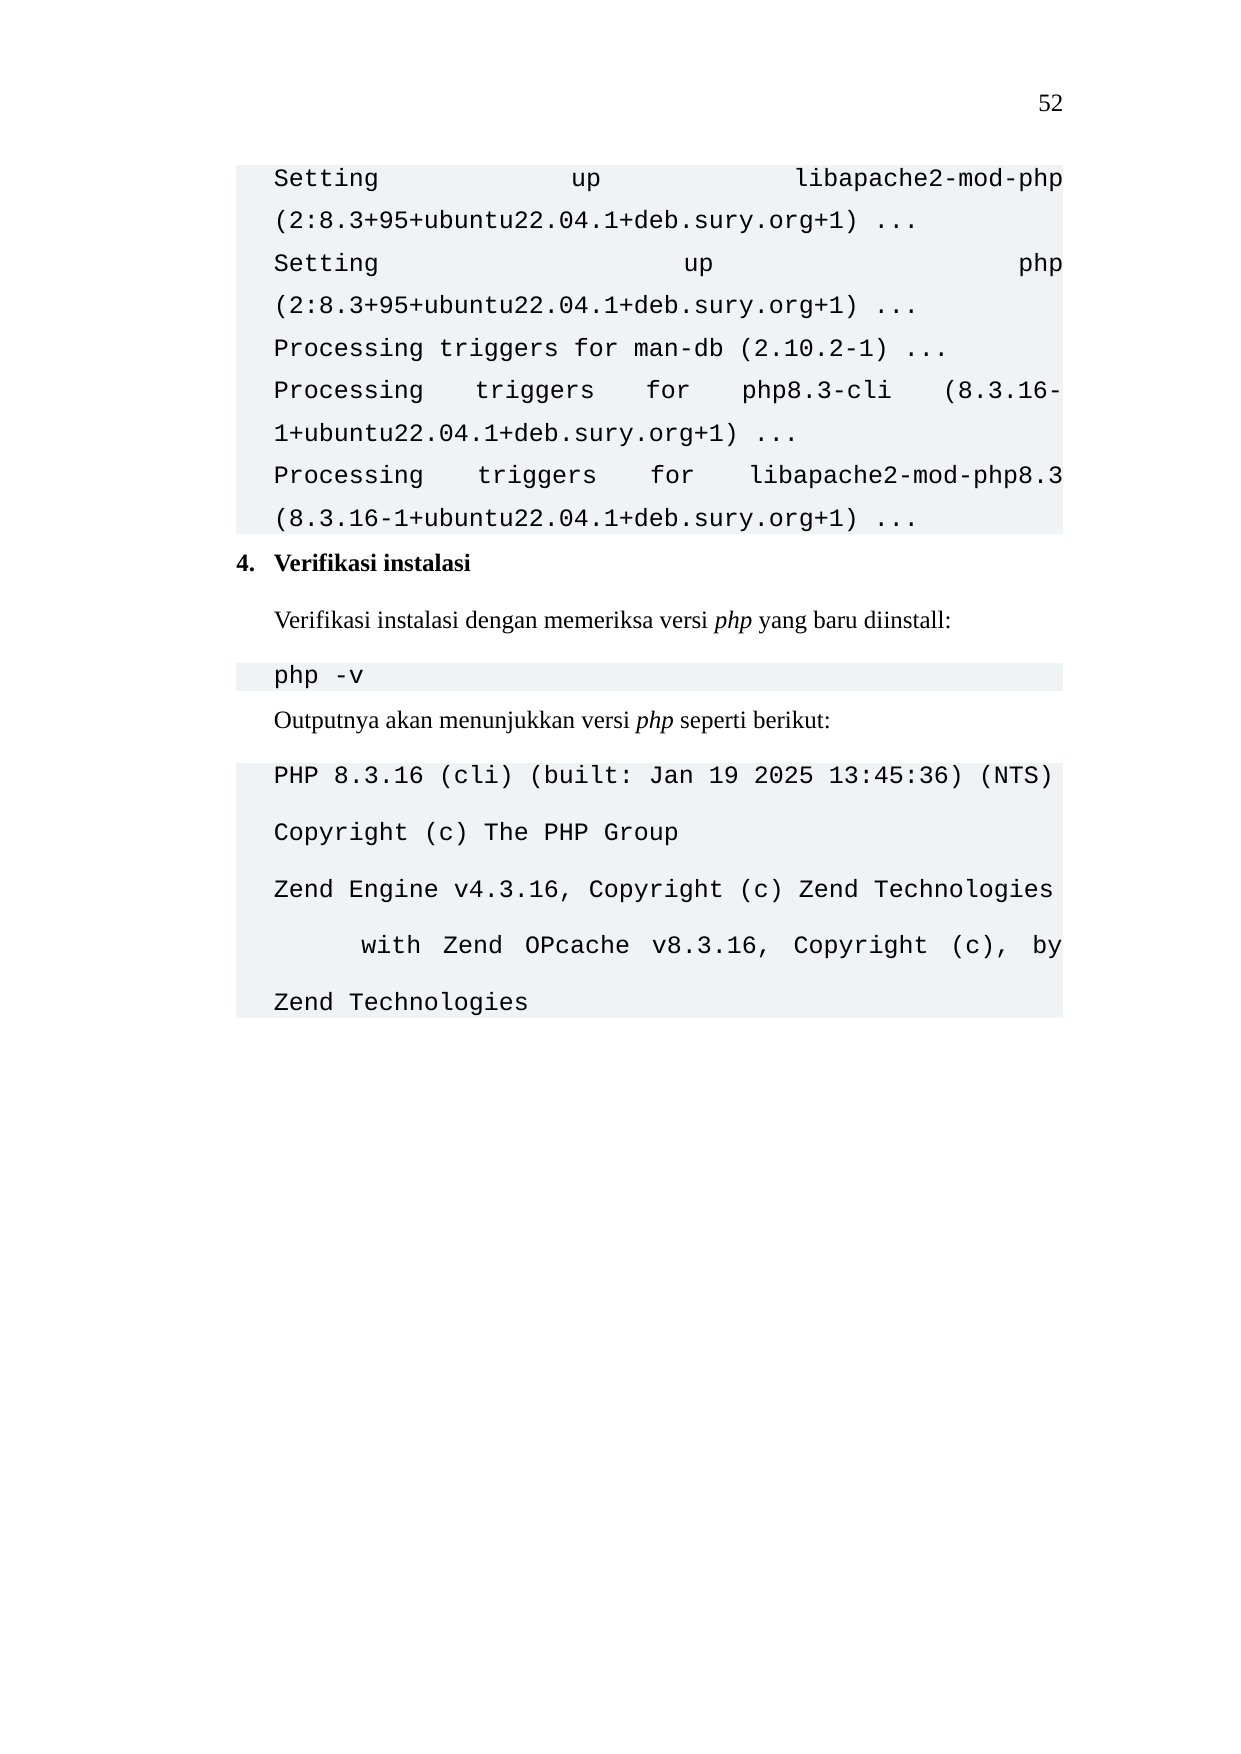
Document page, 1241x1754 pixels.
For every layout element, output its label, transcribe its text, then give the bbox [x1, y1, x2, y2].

list Verifikasi instalasi [236, 548, 1063, 577]
list Setting up libapache2-mod-php (2:8.3+95+ubuntu22.04.1+deb.sury.org+1) ... [236, 165, 1063, 236]
list PHP 8.3.16 (cli) (built: Jan 19 2025 13:45:36) (NTS) [236, 763, 1063, 791]
list Copyright (c) The PHP Group [236, 819, 1063, 848]
list with Zend OPcache v8.3.16, Copyright (c), by Zend Technologies [236, 933, 1063, 1018]
list Outputnya akan menunjukkan versi php seperti berikut: [236, 705, 1063, 734]
list Processing triggers for libapache2-mod-php8.3 (8.3.16-1+ubuntu22.04.1+deb.sury.org+1) ... [236, 463, 1063, 534]
list Processing triggers for php8.3-cli (8.3.16-1+ubuntu22.04.1+deb.sury.org+1) ... [236, 378, 1063, 449]
list Verifikasi instalasi dengan memeriksa versi php yang baru diinstall: [236, 605, 1063, 634]
list php -v [236, 663, 1063, 691]
list Processing triggers for man-db (2.10.2-1) ... [236, 335, 1063, 364]
list Zend Engine v4.3.16, Copyright (c) Zend Technologies [236, 876, 1063, 904]
list Setting up php (2:8.3+95+ubuntu22.04.1+deb.sury.org+1) ... [236, 250, 1063, 321]
